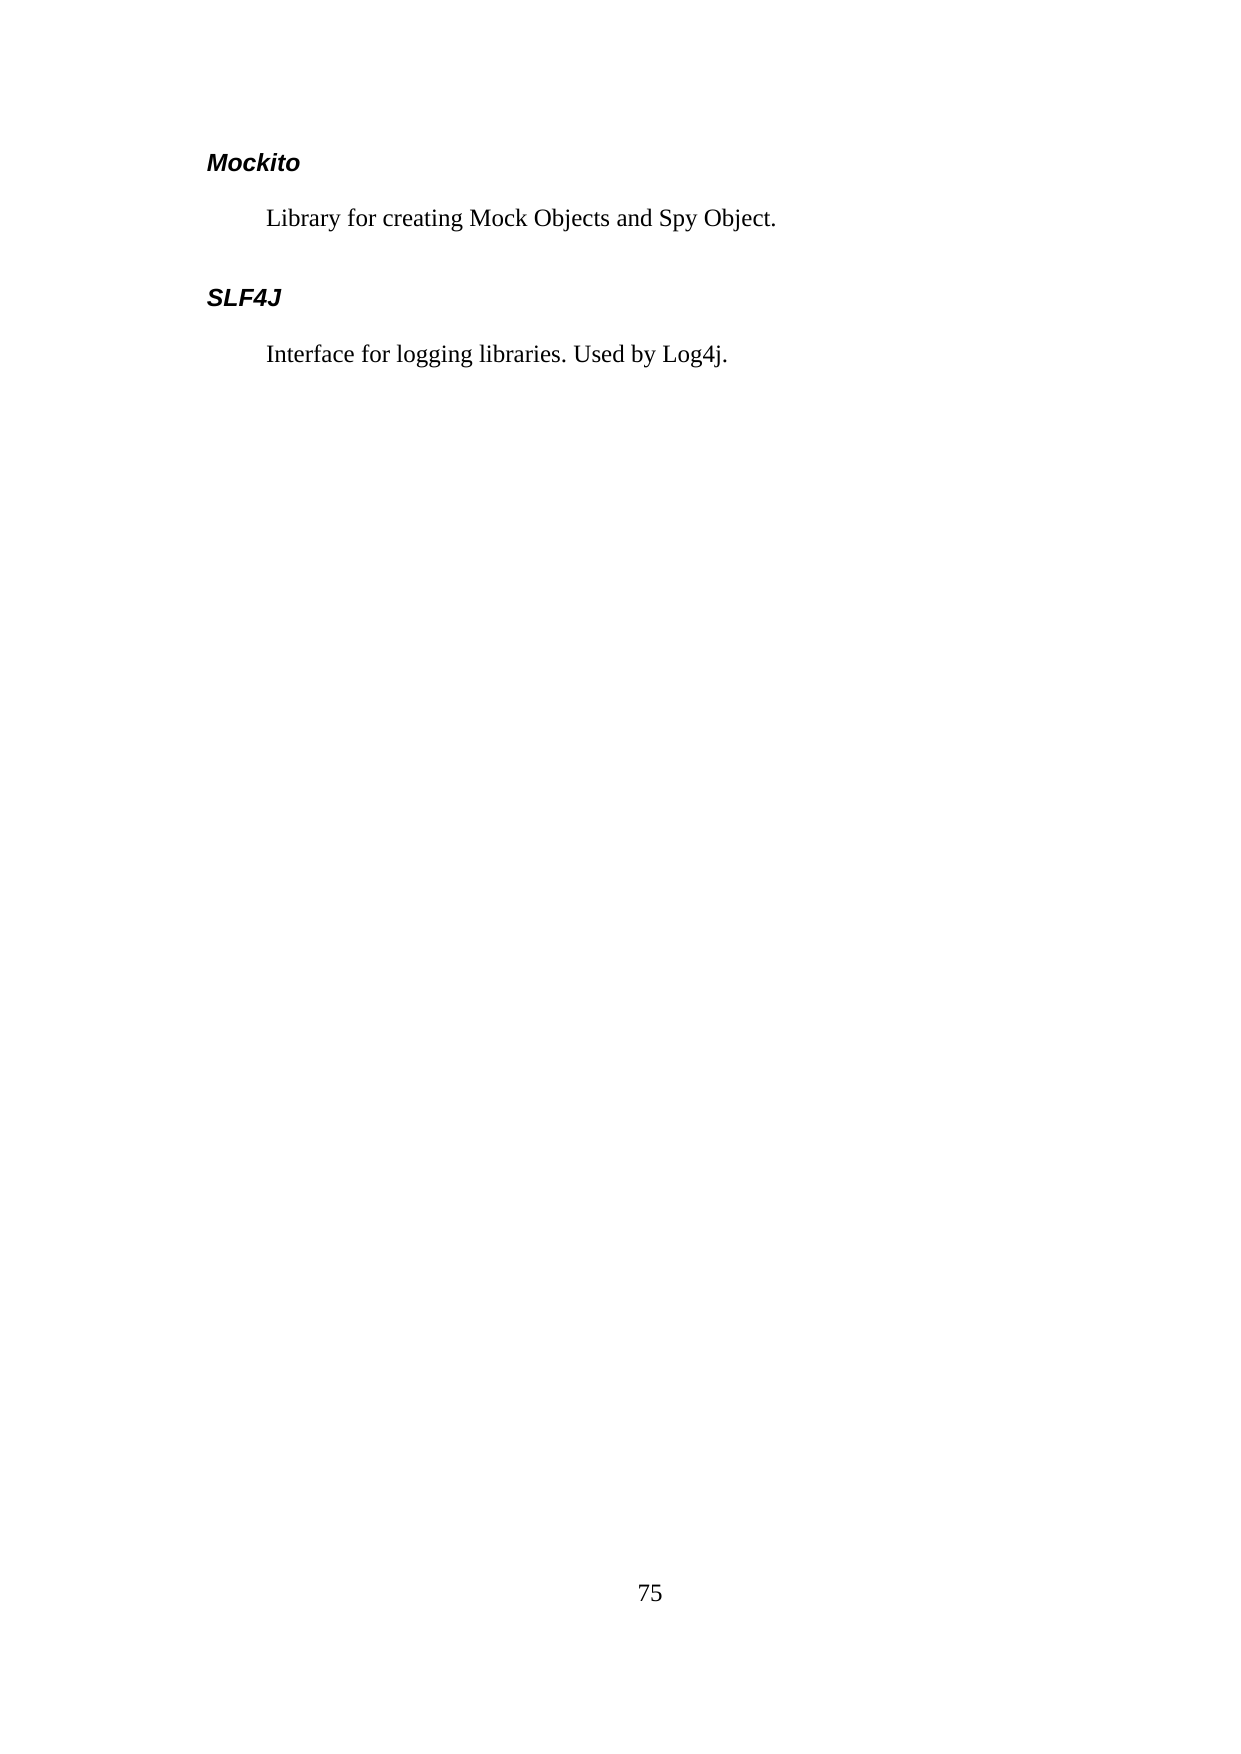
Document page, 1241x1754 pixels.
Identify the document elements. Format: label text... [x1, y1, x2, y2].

subtitle SLF4J [207, 283, 1093, 312]
text Library for creating Mock Objects and Spy Object. [207, 203, 1093, 232]
subtitle Mockito [207, 148, 1093, 176]
text Interface for logging libraries. Used by Log4j. [207, 339, 1093, 368]
